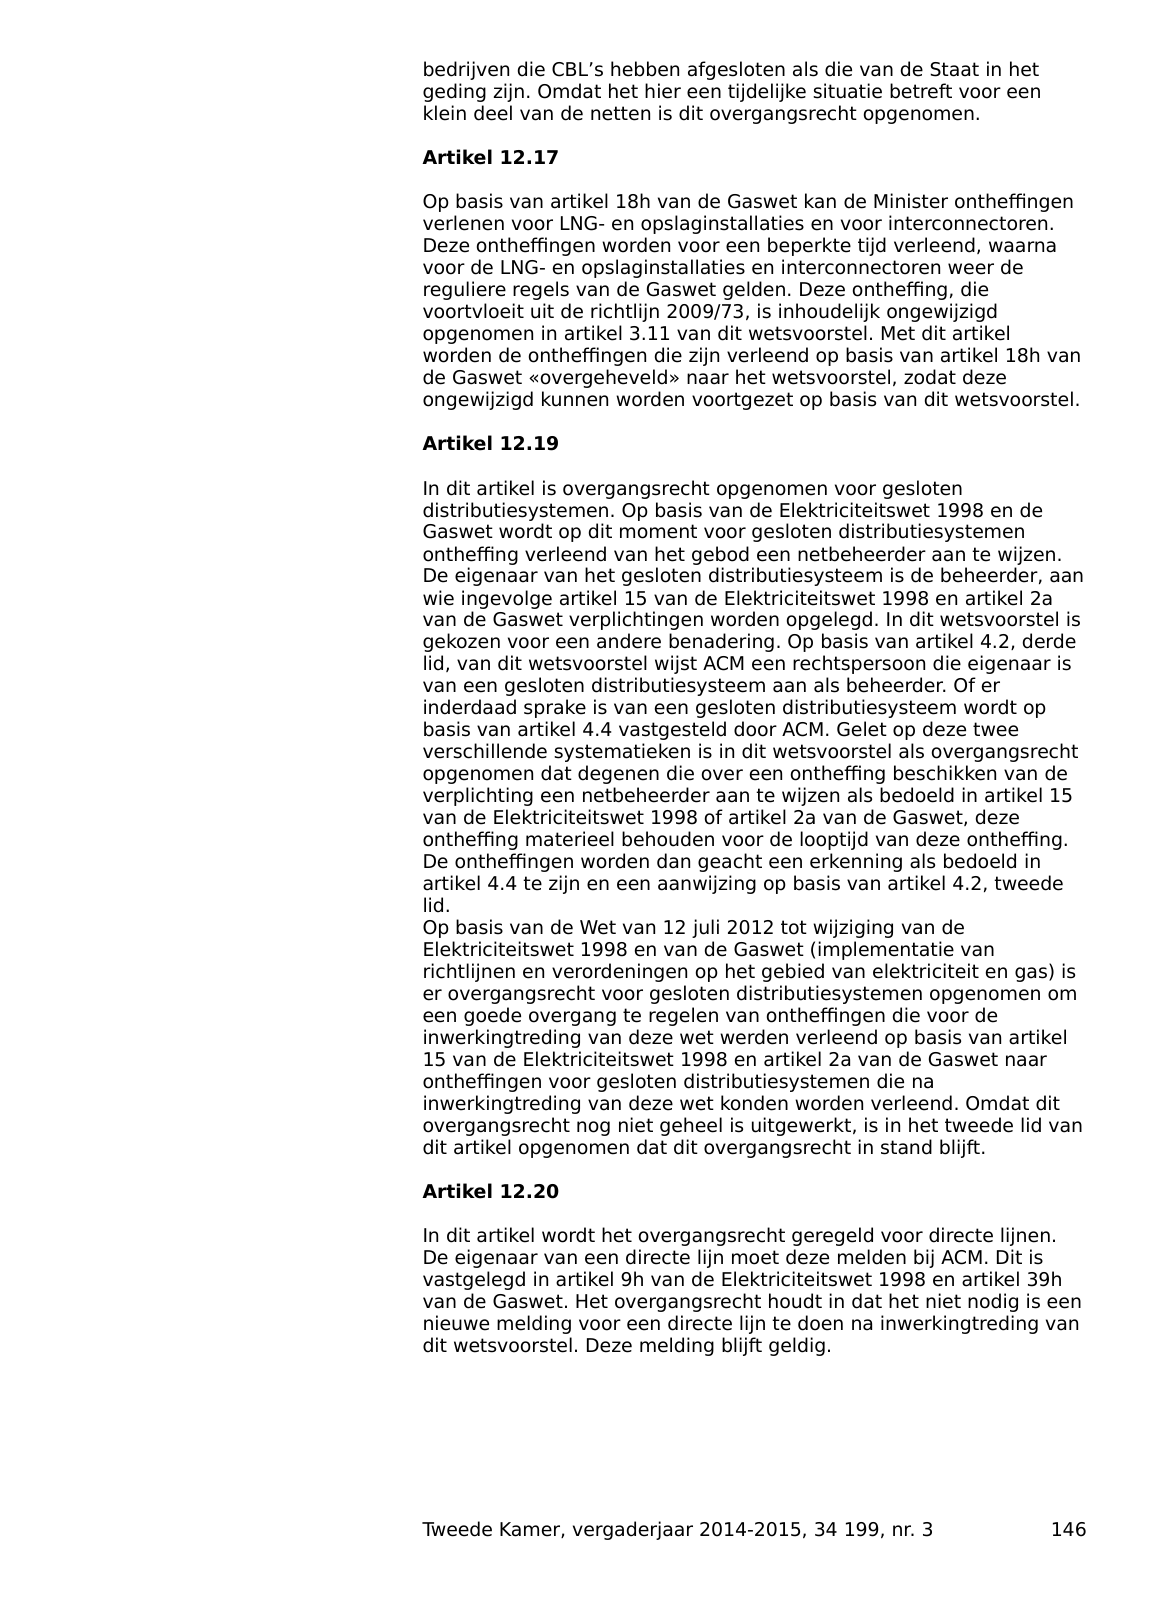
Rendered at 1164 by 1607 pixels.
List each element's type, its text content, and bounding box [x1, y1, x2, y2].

text In dit artikel wordt het overgangsrecht geregeld voor directe lijnen. De eigenaar van een directe lijn moet deze melden bij ACM. Dit is vastgelegd in artikel 9h van de Elektriciteitswet 1998 en artikel 39h van de Gaswet. Het overgangsrecht houdt in dat het niet nodig is een nieuwe melding voor een directe lijn te doen na inwerkingtreding van dit wetsvoorstel. Deze melding blijft geldig. [422, 1225, 1087, 1357]
subtitle Artikel 12.20 [422, 1181, 1087, 1203]
text bedrijven die CBL’s hebben afgesloten als die van de Staat in het geding zijn. Omdat het hier een tijdelijke situatie betreft voor een klein deel van de netten is dit overgangsrecht opgenomen. [422, 59, 1087, 125]
subtitle Artikel 12.19 [422, 433, 1087, 455]
text Op basis van de Wet van 12 juli 2012 tot wijziging van de Elektriciteitswet 1998 en van de Gaswet (implementatie van richtlijnen en verordeningen op het gebied van elektriciteit en gas) is er overgangsrecht voor gesloten distributiesystemen opgenomen om een goede overgang te regelen van ontheffingen die voor de inwerkingtreding van deze wet werden verleend op basis van artikel 15 van de Elektriciteitswet 1998 en artikel 2a van de Gaswet naar ontheffingen voor gesloten distributiesystemen die na inwerkingtreding van deze wet konden worden verleend. Omdat dit overgangsrecht nog niet geheel is uitgewerkt, is in het tweede lid van dit artikel opgenomen dat dit overgangsrecht in stand blijft. [422, 917, 1087, 1159]
text Op basis van artikel 18h van de Gaswet kan de Minister ontheffingen verlenen voor LNG- en opslaginstallaties en voor interconnectoren. Deze ontheffingen worden voor een beperkte tijd verleend, waarna voor de LNG- en opslaginstallaties en interconnectoren weer de reguliere regels van de Gaswet gelden. Deze ontheffing, die voortvloeit uit de richtlijn 2009/73, is inhoudelijk ongewijzigd opgenomen in artikel 3.11 van dit wetsvoorstel. Met dit artikel worden de ontheffingen die zijn verleend op basis van artikel 18h van de Gaswet «overgeheveld» naar het wetsvoorstel, zodat deze ongewijzigd kunnen worden voortgezet op basis van dit wetsvoorstel. [422, 191, 1087, 411]
text In dit artikel is overgangsrecht opgenomen voor gesloten distributiesystemen. Op basis van de Elektriciteitswet 1998 en de Gaswet wordt op dit moment voor gesloten distributiesystemen ontheffing verleend van het gebod een netbeheerder aan te wijzen. De eigenaar van het gesloten distributiesysteem is de beheerder, aan wie ingevolge artikel 15 van de Elektriciteitswet 1998 en artikel 2a van de Gaswet verplichtingen worden opgelegd. In dit wetsvoorstel is gekozen voor een andere benadering. Op basis van artikel 4.2, derde lid, van dit wetsvoorstel wijst ACM een rechtspersoon die eigenaar is van een gesloten distributiesysteem aan als beheerder. Of er inderdaad sprake is van een gesloten distributiesysteem wordt op basis van artikel 4.4 vastgesteld door ACM. Gelet op deze twee verschillende systematieken is in dit wetsvoorstel als overgangsrecht opgenomen dat degenen die over een ontheffing beschikken van de verplichting een netbeheerder aan te wijzen als bedoeld in artikel 15 van de Elektriciteitswet 1998 of artikel 2a van de Gaswet, deze ontheffing materieel behouden voor de looptijd van deze ontheffing. De ontheffingen worden dan geacht een erkenning als bedoeld in artikel 4.4 te zijn en een aanwijzing op basis van artikel 4.2, tweede lid. [422, 477, 1087, 917]
subtitle Artikel 12.17 [422, 147, 1087, 169]
